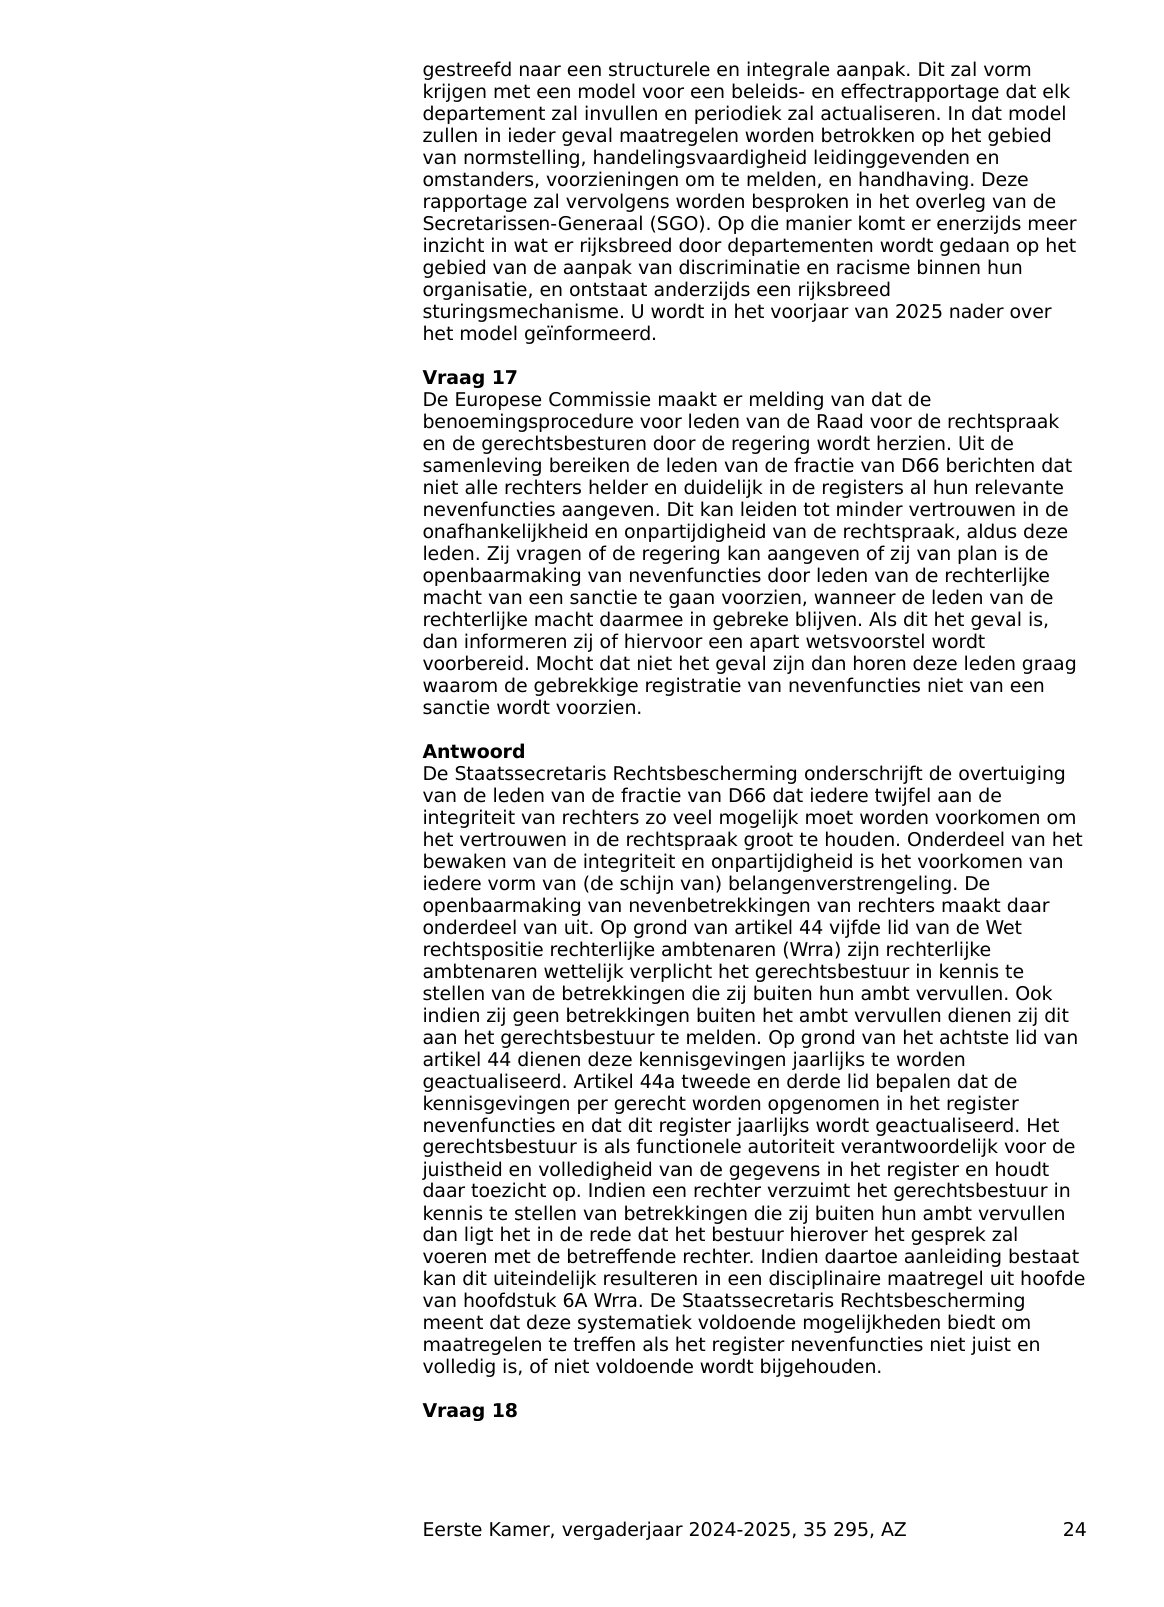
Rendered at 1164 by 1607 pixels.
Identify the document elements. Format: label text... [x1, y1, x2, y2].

text De Staatssecretaris Rechtsbescherming onderschrijft de overtuiging van de leden van de fractie van D66 dat iedere twijfel aan de integriteit van rechters zo veel mogelijk moet worden voorkomen om het vertrouwen in de rechtspraak groot te houden. Onderdeel van het bewaken van de integriteit en onpartijdigheid is het voorkomen van iedere vorm van (de schijn van) belangenverstrengeling. De openbaarmaking van nevenbetrekkingen van rechters maakt daar onderdeel van uit. Op grond van artikel 44 vijfde lid van de Wet rechtspositie rechterlijke ambtenaren (Wrra) zijn rechterlijke ambtenaren wettelijk verplicht het gerechtsbestuur in kennis te stellen van de betrekkingen die zij buiten hun ambt vervullen. Ook indien zij geen betrekkingen buiten het ambt vervullen dienen zij dit aan het gerechtsbestuur te melden. Op grond van het achtste lid van artikel 44 dienen deze kennisgevingen jaarlijks te worden geactualiseerd. Artikel 44a tweede en derde lid bepalen dat de kennisgevingen per gerecht worden opgenomen in het register nevenfuncties en dat dit register jaarlijks wordt geactualiseerd. Het gerechtsbestuur is als functionele autoriteit verantwoordelijk voor de juistheid en volledigheid van de gegevens in het register en houdt daar toezicht op. Indien een rechter verzuimt het gerechtsbestuur in kennis te stellen van betrekkingen die zij buiten hun ambt vervullen dan ligt het in de rede dat het bestuur hierover het gesprek zal voeren met de betreffende rechter. Indien daartoe aanleiding bestaat kan dit uiteindelijk resulteren in een disciplinaire maatregel uit hoofde van hoofdstuk 6A Wrra. De Staatssecretaris Rechtsbescherming meent dat deze systematiek voldoende mogelijkheden biedt om maatregelen te treffen als het register nevenfuncties niet juist en volledig is, of niet voldoende wordt bijgehouden. [422, 763, 1087, 1378]
text Vraag 17 [422, 367, 1087, 389]
text gestreefd naar een structurele en integrale aanpak. Dit zal vorm krijgen met een model voor een beleids- en effectrapportage dat elk departement zal invullen en periodiek zal actualiseren. In dat model zullen in ieder geval maatregelen worden betrokken op het gebied van normstelling, handelingsvaardigheid leidinggevenden en omstanders, voorzieningen om te melden, en handhaving. Deze rapportage zal vervolgens worden besproken in het overleg van de Secretarissen-Generaal (SGO). Op die manier komt er enerzijds meer inzicht in wat er rijksbreed door departementen wordt gedaan op het gebied van de aanpak van discriminatie en racisme binnen hun organisatie, en ontstaat anderzijds een rijksbreed sturingsmechanisme. U wordt in het voorjaar van 2025 nader over het model geïnformeerd. [422, 59, 1087, 345]
text Vraag 18 [422, 1400, 1087, 1422]
text Antwoord [422, 741, 1087, 763]
text De Europese Commissie maakt er melding van dat de benoemingsprocedure voor leden van de Raad voor de rechtspraak en de gerechtsbesturen door de regering wordt herzien. Uit de samenleving bereiken de leden van de fractie van D66 berichten dat niet alle rechters helder en duidelijk in de registers al hun relevante nevenfuncties aangeven. Dit kan leiden tot minder vertrouwen in de onafhankelijkheid en onpartijdigheid van de rechtspraak, aldus deze leden. Zij vragen of de regering kan aangeven of zij van plan is de openbaarmaking van nevenfuncties door leden van de rechterlijke macht van een sanctie te gaan voorzien, wanneer de leden van de rechterlijke macht daarmee in gebreke blijven. Als dit het geval is, dan informeren zij of hiervoor een apart wetsvoorstel wordt voorbereid. Mocht dat niet het geval zijn dan horen deze leden graag waarom de gebrekkige registratie van nevenfuncties niet van een sanctie wordt voorzien. [422, 389, 1087, 719]
